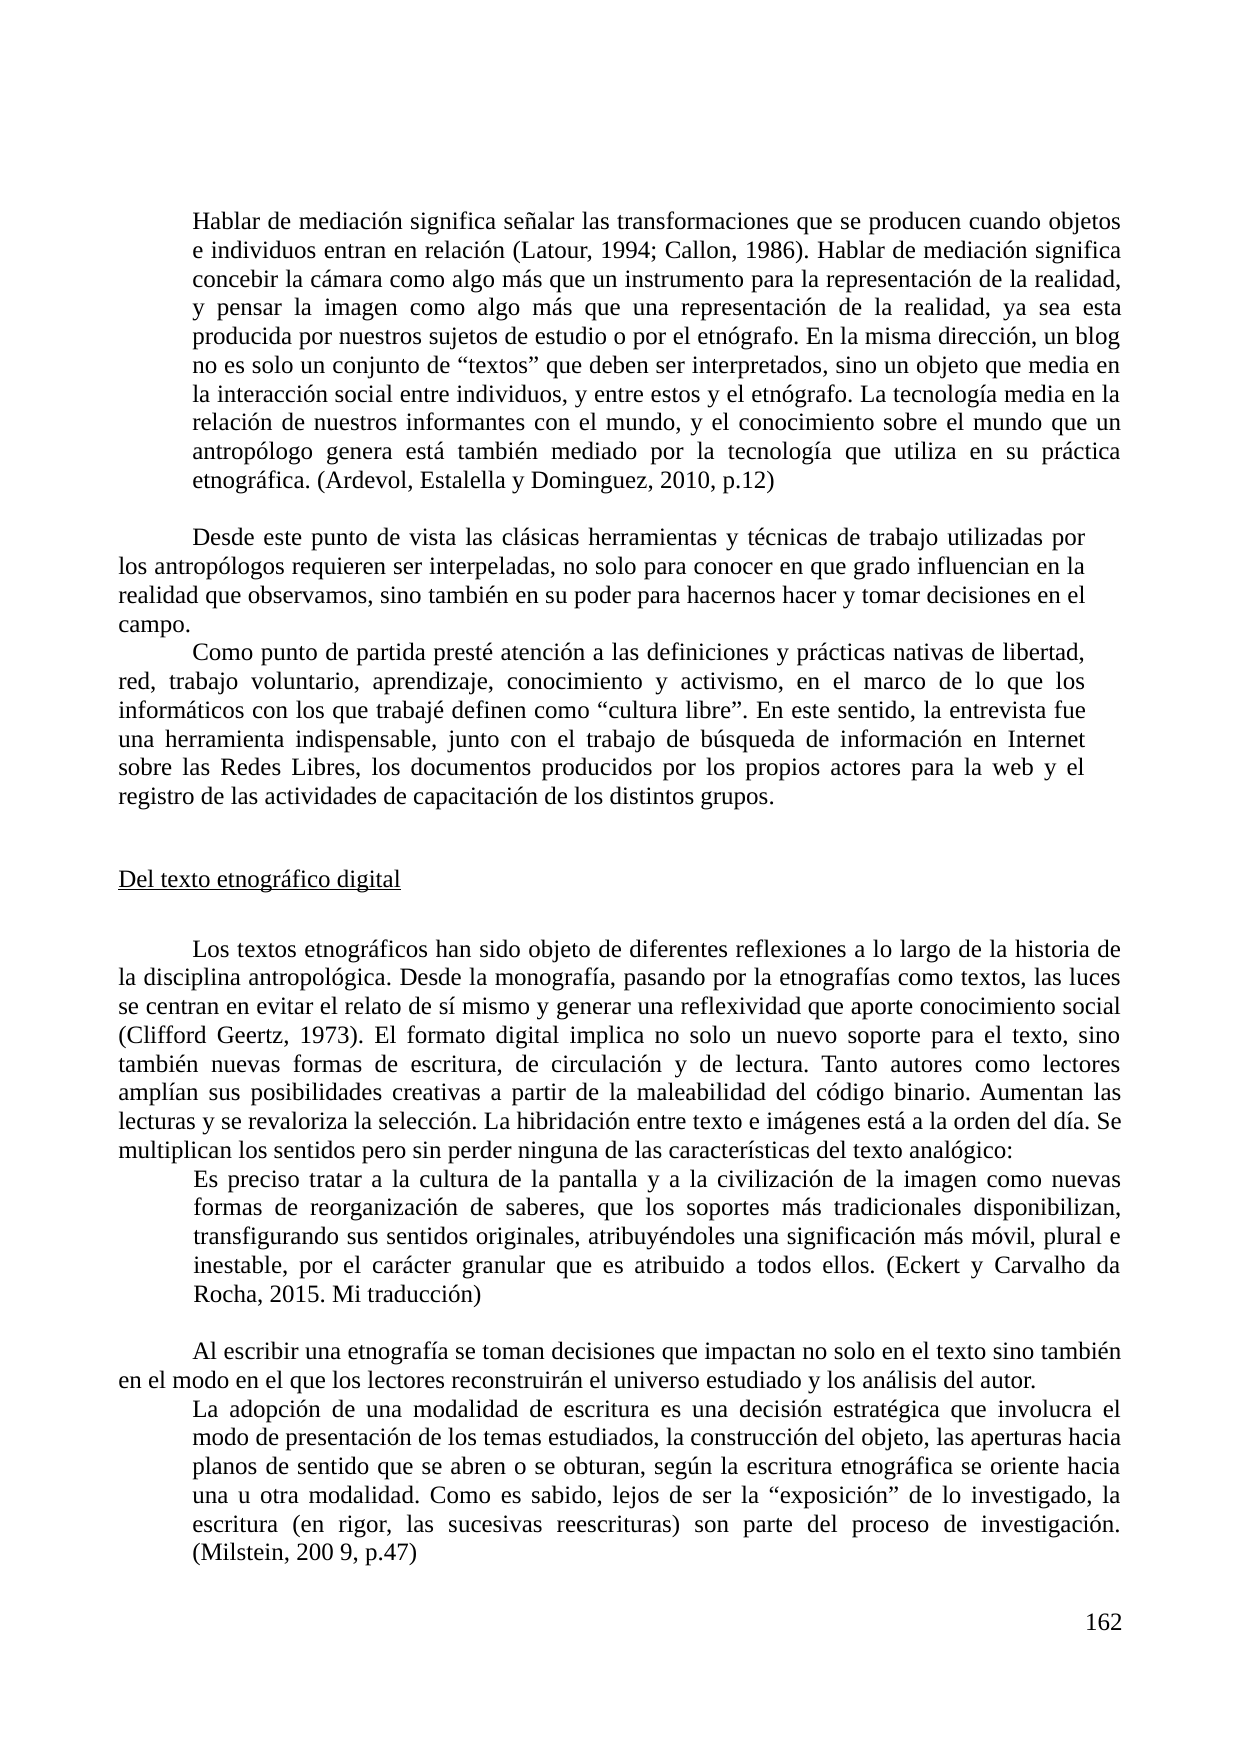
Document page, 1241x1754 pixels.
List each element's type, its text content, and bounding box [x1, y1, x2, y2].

text Como punto de partida presté atención a las definiciones y prácticas nativas de libertad, red, trabajo voluntario, aprendizaje, conocimiento y activismo, en el marco de lo que los informáticos con los que trabajé definen como “cultura libre”. En este sentido, la entrevista fue una herramienta indispensable, junto con el trabajo de búsqueda de información en Internet sobre las Redes Libres, los documentos producidos por los propios actores para la web y el registro de las actividades de capacitación de los distintos grupos. [118, 637, 1087, 810]
text Al escribir una etnografía se toman decisiones que impactan no solo en el texto sino también en el modo en el que los lectores reconstruirán el universo estudiado y los análisis del autor. [118, 1336, 1122, 1394]
text Hablar de mediación significa señalar las transformaciones que se producen cuando objetos e individuos entran en relación (Latour, 1994; Callon, 1986). Hablar de mediación significa concebir la cámara como algo más que un instrumento para la representación de la realidad, y pensar la imagen como algo más que una representación de la realidad, ya sea esta producida por nuestros sujetos de estudio o por el etnógrafo. En la misma dirección, un blog no es solo un conjunto de “textos” que deben ser interpretados, sino un objeto que media en la interacción social entre individuos, y entre estos y el etnógrafo. La tecnología media en la relación de nuestros informantes con el mundo, y el conocimiento sobre el mundo que un antropólogo genera está también mediado por la tecnología que utiliza en su práctica etnográfica. (Ardevol, Estalella y Dominguez, 2010, p.12) [192, 206, 1122, 494]
text Desde este punto de vista las clásicas herramientas y técnicas de trabajo utilizadas por los antropólogos requieren ser interpeladas, no solo para conocer en que grado influencian en la realidad que observamos, sino también en su poder para hacernos hacer y tomar decisiones en el campo. [118, 522, 1087, 637]
text La adopción de una modalidad de escritura es una decisión estratégica que involucra el modo de presentación de los temas estudiados, la construcción del objeto, las aperturas hacia planos de sentido que se abren o se obturan, según la escritura etnográfica se oriente hacia una u otra modalidad. Como es sabido, lejos de ser la “exposición” de lo investigado, la escritura (en rigor, las sucesivas reescrituras) son parte del proceso de investigación. (Milstein, 200 9, p.47) [192, 1394, 1122, 1566]
text Los textos etnográficos han sido objeto de diferentes reflexiones a lo largo de la historia de la disciplina antropológica. Desde la monografía, pasando por la etnografías como textos, las luces se centran en evitar el relato de sí mismo y generar una reflexividad que aporte conocimiento social (Clifford Geertz, 1973). El formato digital implica no solo un nuevo soporte para el texto, sino también nuevas formas de escritura, de circulación y de lectura. Tanto autores como lectores amplían sus posibilidades creativas a partir de la maleabilidad del código binario. Aumentan las lecturas y se revaloriza la selección. La hibridación entre texto e imágenes está a la orden del día. Se multiplican los sentidos pero sin perder ninguna de las características del texto analógico: [118, 934, 1122, 1164]
subtitle Del texto etnográfico digital [118, 864, 1122, 892]
text Es preciso tratar a la cultura de la pantalla y a la civilización de la imagen como nuevas formas de reorganización de saberes, que los soportes más tradicionales disponibilizan, transfigurando sus sentidos originales, atribuyéndoles una significación más móvil, plural e inestable, por el carácter granular que es atribuido a todos ellos. (Eckert y Carvalho da Rocha, 2015. Mi traducción) [193, 1164, 1122, 1307]
